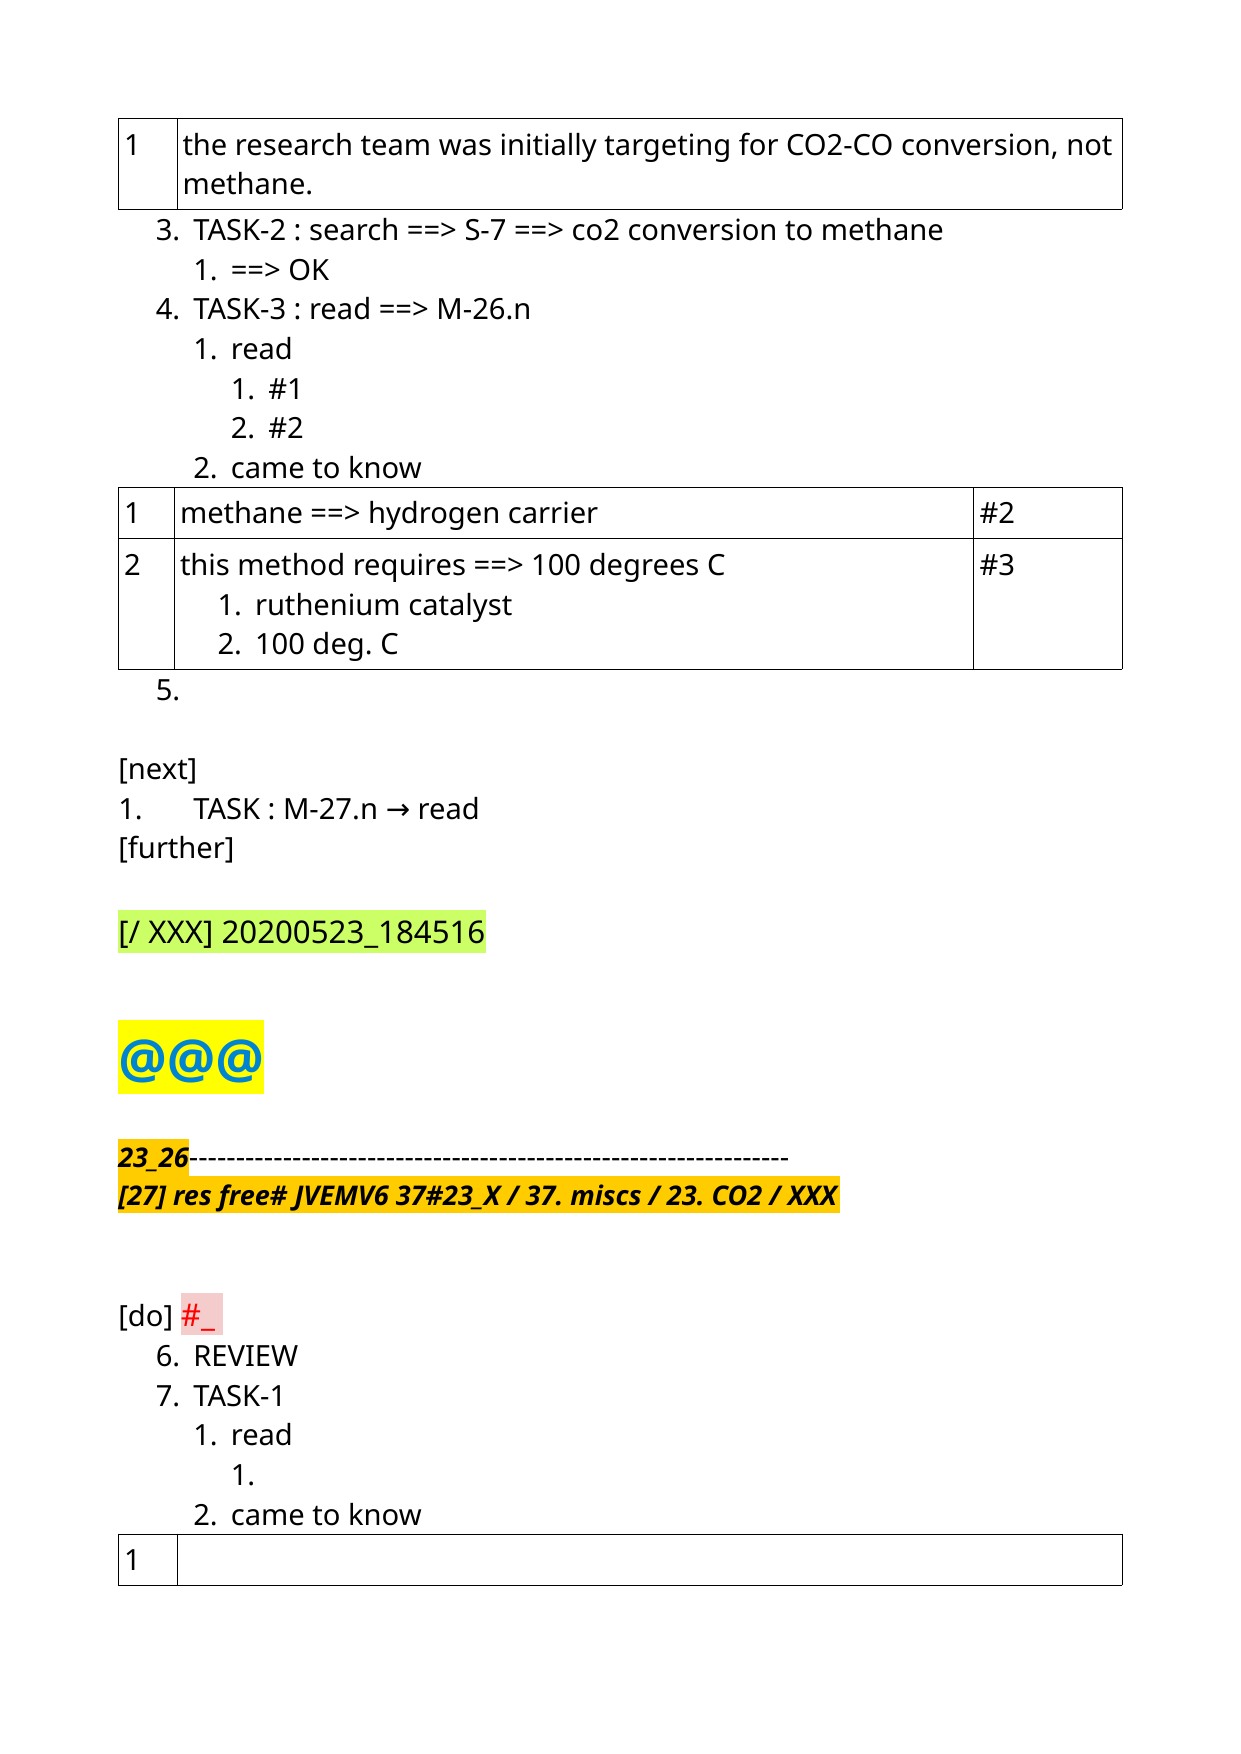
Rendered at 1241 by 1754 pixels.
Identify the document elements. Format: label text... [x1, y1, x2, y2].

table_header the research team was initially targeting for CO2-CO conversion, not methane. [178, 119, 1122, 209]
text 23_26---------------------------------------------------------------- [118, 1137, 1122, 1176]
list TASK : M-27.n → read [118, 788, 1122, 828]
table_header 1 [119, 119, 177, 209]
text [further] [118, 828, 1122, 867]
text [27] res free# JVEMV6 37#23_X / 37. miscs / 23. CO2 / XXX [118, 1176, 1122, 1213]
text @@@ [118, 1020, 1122, 1094]
table_cell #3 [974, 539, 1122, 669]
list TASK-3 : read ==> M-26.n [156, 288, 1122, 328]
list TASK-2 : search ==> S-7 ==> co2 conversion to methane [156, 210, 1122, 249]
text [next] [118, 748, 1122, 788]
list came to know [193, 1494, 1122, 1533]
table_header 1 [119, 1535, 177, 1585]
list #2 [231, 408, 1122, 447]
table_header 1 [119, 488, 174, 538]
list read [193, 328, 1122, 368]
list #1 [231, 368, 1122, 408]
list ==> OK [193, 249, 1122, 288]
list read [193, 1414, 1122, 1454]
text [/ XXX] 20200523_184516 [118, 867, 1122, 953]
table_header methane ==> hydrogen carrier [175, 488, 973, 538]
table_header #2 [974, 488, 1122, 538]
text [do] #_ [118, 1292, 1122, 1335]
table_cell this method requires ==> 100 degrees C ruthenium catalyst 100 deg. C [175, 539, 973, 669]
table_cell 2 [119, 539, 174, 669]
list TASK-1 [156, 1375, 1122, 1414]
table_header [178, 1535, 1122, 1585]
list REVIEW [156, 1335, 1122, 1375]
list came to know [193, 447, 1122, 487]
